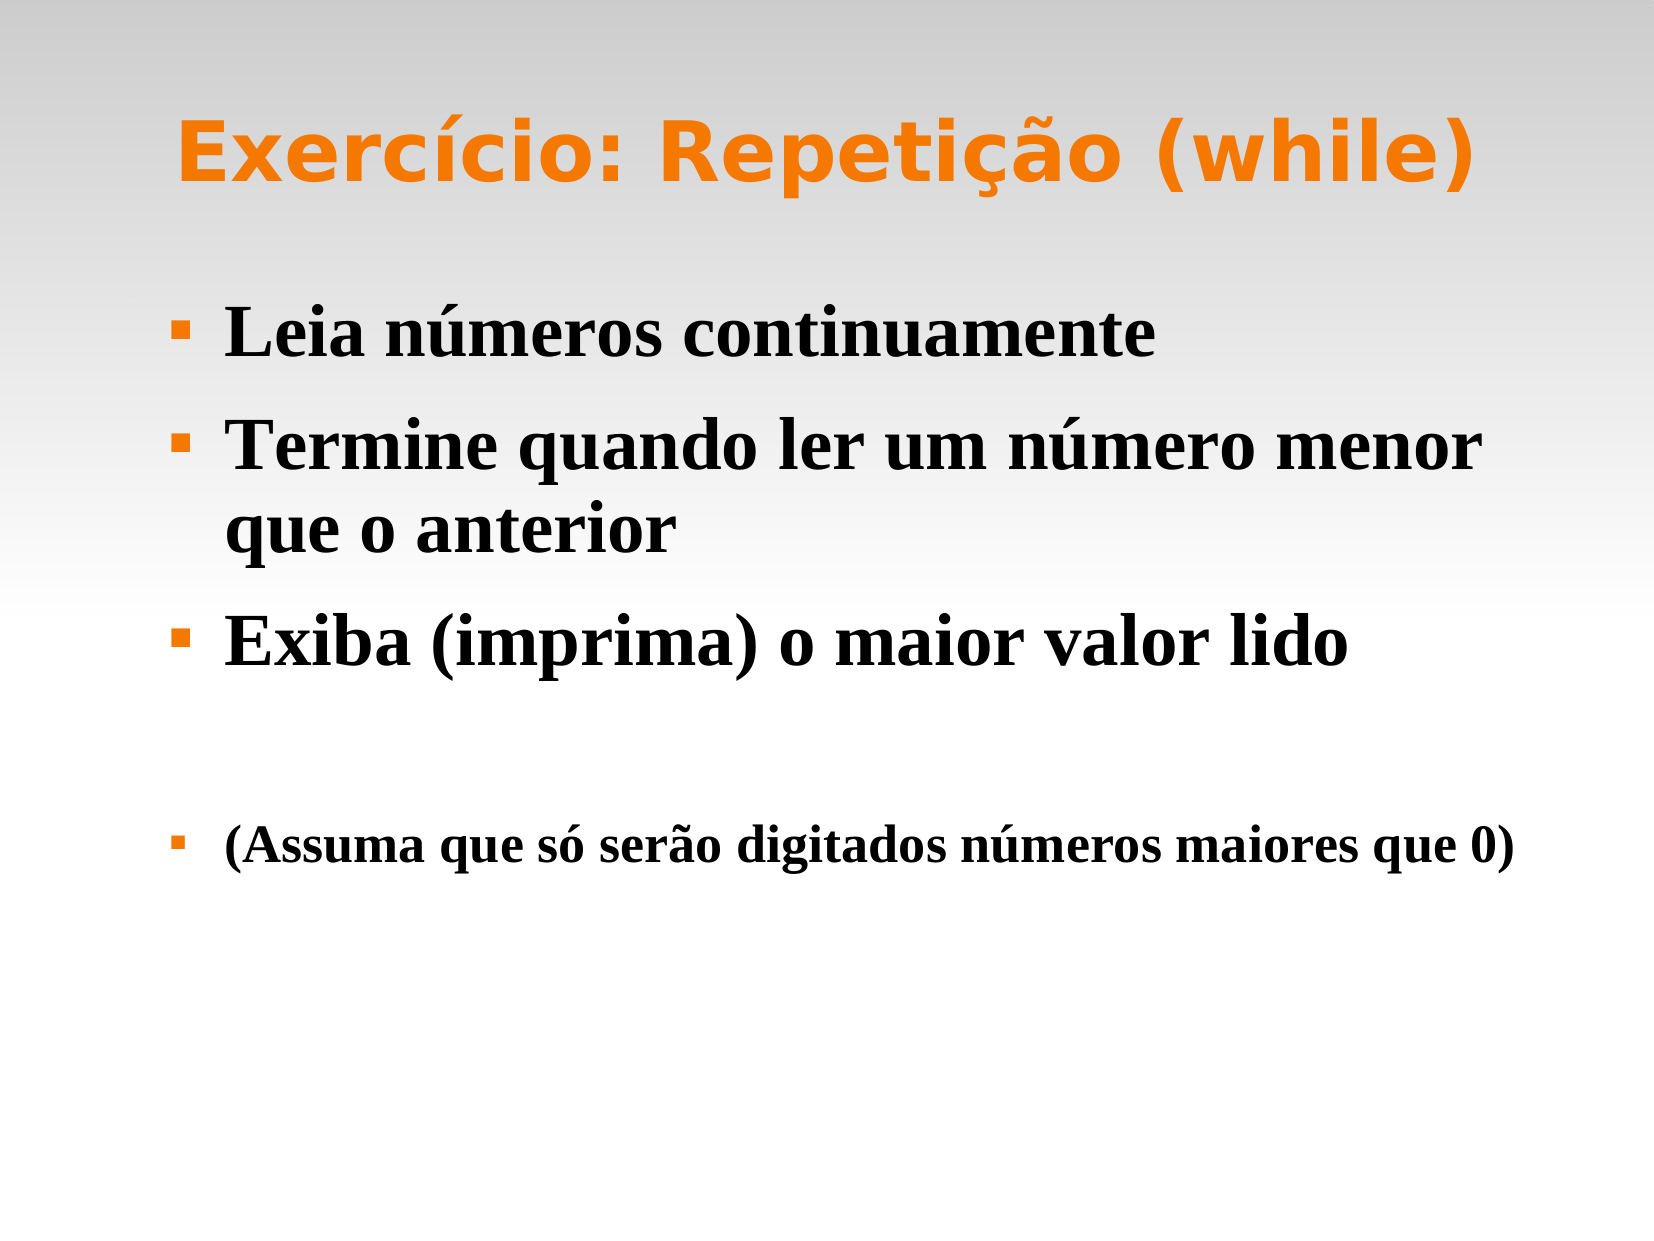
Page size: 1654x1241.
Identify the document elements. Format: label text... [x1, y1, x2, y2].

title Exercício: Repetição (while) [82, 49, 1571, 257]
list Leia números continuamente Termine quando ler um número menor que o anterior Exiba (imprima) o maior valor lido (Assuma que só serão digitados números maiores que 0) [82, 290, 1571, 1109]
